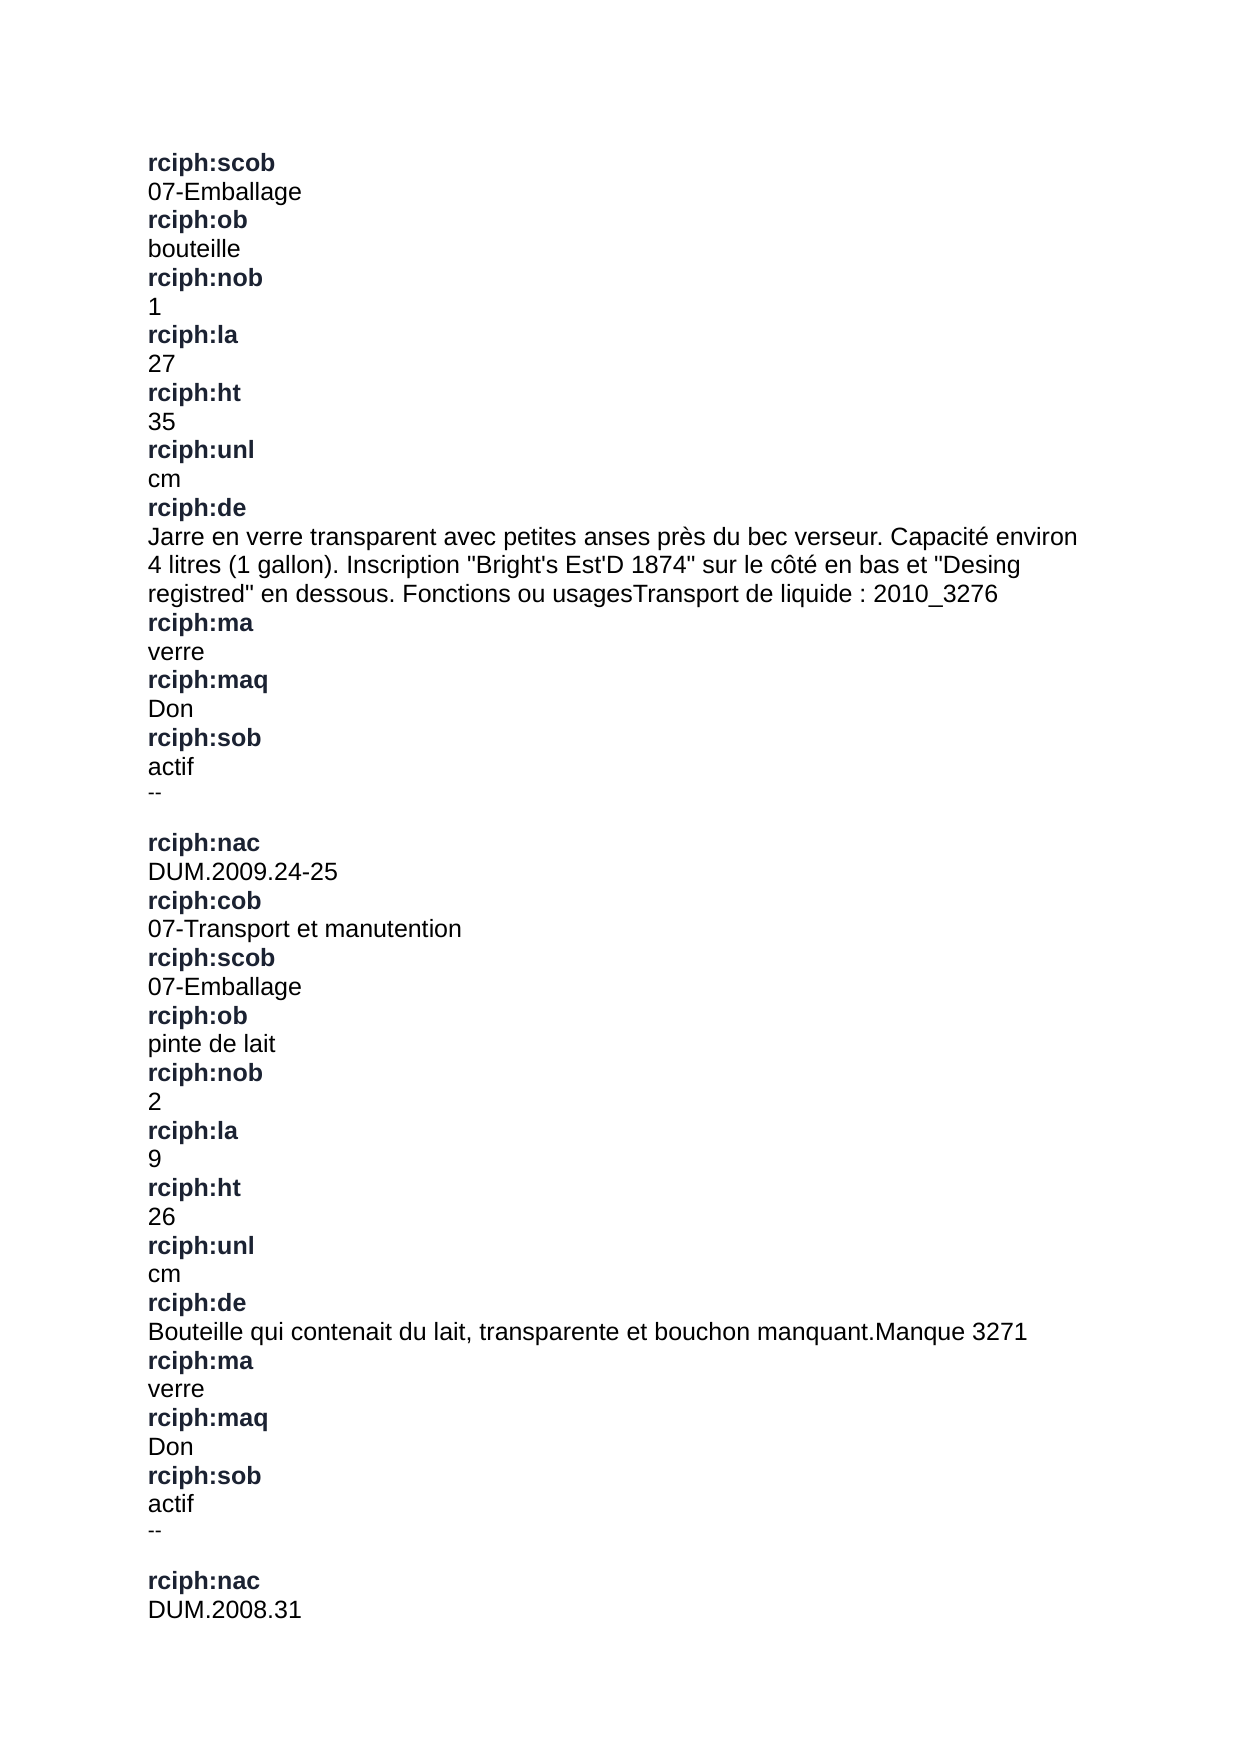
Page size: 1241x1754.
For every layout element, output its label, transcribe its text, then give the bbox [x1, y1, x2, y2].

text 1 [148, 291, 1092, 320]
text rciph:la [148, 1116, 1092, 1144]
text Don [148, 1432, 1092, 1461]
text Jarre en verre transparent avec petites anses près du bec verseur. Capacité environ 4 litres (1 gallon). Inscription "Bright's Est'D 1874" sur le côté en bas et "Desing registred" en dessous. Fonctions ou usagesTransport de liquide : 2010_3276 [148, 521, 1092, 608]
text Don [148, 694, 1092, 723]
text verre [148, 636, 1092, 665]
text rciph:unl [148, 1231, 1092, 1259]
text rciph:scob [148, 943, 1092, 972]
text pinte de lait [148, 1029, 1092, 1058]
text 35 [148, 406, 1092, 435]
text rciph:ob [148, 1001, 1092, 1029]
text 26 [148, 1202, 1092, 1231]
text rciph:nac [148, 828, 1092, 857]
text 9 [148, 1144, 1092, 1173]
text actif [148, 1489, 1092, 1518]
text Bouteille qui contenait du lait, transparente et bouchon manquant.Manque 3271 [148, 1317, 1092, 1346]
text DUM.2008.31 [148, 1595, 1092, 1623]
text rciph:ht [148, 1173, 1092, 1202]
text -- [148, 1518, 1092, 1542]
text rciph:ma [148, 608, 1092, 636]
text actif [148, 751, 1092, 780]
text bouteille [148, 234, 1092, 263]
text cm [148, 464, 1092, 493]
text rciph:de [148, 493, 1092, 521]
text rciph:ob [148, 205, 1092, 234]
text rciph:ht [148, 378, 1092, 406]
text rciph:scob [148, 148, 1092, 176]
text 2 [148, 1087, 1092, 1116]
text rciph:nob [148, 1058, 1092, 1087]
text 27 [148, 349, 1092, 378]
text rciph:unl [148, 435, 1092, 464]
text rciph:ma [148, 1346, 1092, 1374]
text rciph:nob [148, 263, 1092, 291]
text -- [148, 780, 1092, 804]
text DUM.2009.24-25 [148, 857, 1092, 886]
text verre [148, 1374, 1092, 1403]
text rciph:la [148, 320, 1092, 349]
text rciph:maq [148, 665, 1092, 694]
text rciph:maq [148, 1403, 1092, 1432]
text 07-Emballage [148, 972, 1092, 1001]
text rciph:cob [148, 886, 1092, 914]
text rciph:nac [148, 1566, 1092, 1595]
text rciph:de [148, 1288, 1092, 1317]
text rciph:sob [148, 723, 1092, 751]
text cm [148, 1259, 1092, 1288]
text rciph:sob [148, 1461, 1092, 1489]
text 07-Emballage [148, 176, 1092, 205]
text 07-Transport et manutention [148, 914, 1092, 943]
